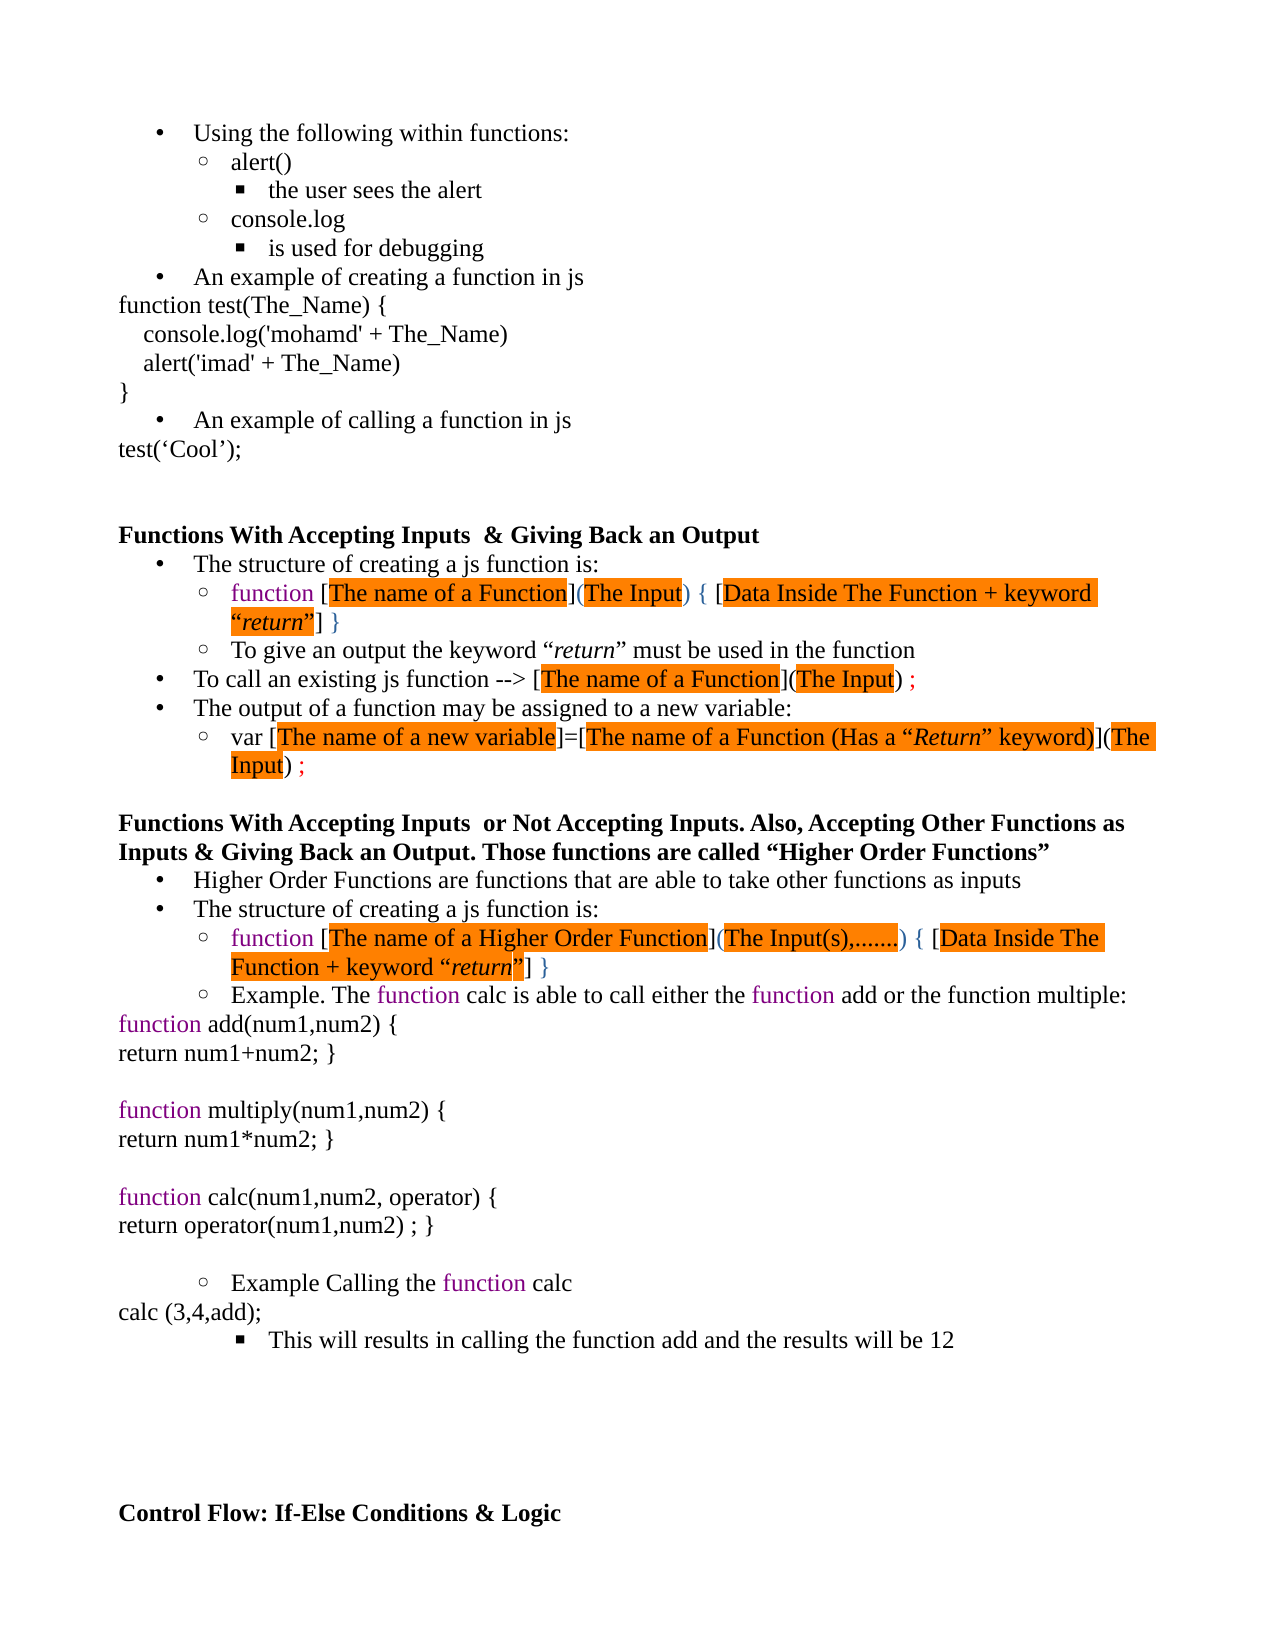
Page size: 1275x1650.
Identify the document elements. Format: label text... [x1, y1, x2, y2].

text return operator(num1,num2) ; } [118, 1211, 1157, 1239]
list To call an existing js function --> [The name of a Function](The Input) ; [156, 664, 1157, 693]
text return num1+num2; } [118, 1038, 1157, 1067]
text Functions With Accepting Inputs & Giving Back an Output [118, 521, 1157, 549]
text test(‘Cool’); [118, 434, 1157, 463]
list To give an output the keyword “return” must be used in the function [193, 636, 1157, 664]
list The output of a function may be assigned to a new variable: [156, 693, 1157, 722]
list console.log [193, 204, 1157, 233]
list function [The name of a Function](The Input) { [Data Inside The Function + keyword “return”] } [193, 578, 1157, 636]
text } [118, 377, 1157, 406]
text console.log('mohamd' + The_Name) [118, 319, 1157, 348]
list Higher Order Functions are functions that are able to take other functions as inputs [156, 866, 1157, 894]
list Using the following within functions: [156, 118, 1157, 147]
text function test(The_Name) { [118, 291, 1157, 319]
text function calc(num1,num2, operator) { [118, 1182, 1157, 1211]
list This will results in calling the function add and the results will be 12 [231, 1326, 1157, 1354]
list An example of creating a function in js [156, 262, 1157, 291]
text function add(num1,num2) { [118, 1009, 1157, 1038]
list An example of calling a function in js [156, 406, 1157, 434]
list The structure of creating a js function is: [156, 894, 1157, 923]
text function multiply(num1,num2) { [118, 1096, 1157, 1124]
list alert() [193, 147, 1157, 176]
text return num1*num2; } [118, 1124, 1157, 1153]
text Control Flow: If-Else Conditions & Logic [118, 1498, 1157, 1527]
list Example Calling the function calc [193, 1268, 1157, 1297]
list The structure of creating a js function is: [156, 549, 1157, 578]
list is used for debugging [231, 233, 1157, 262]
list the user sees the alert [231, 176, 1157, 204]
text calc (3,4,add); [118, 1297, 1157, 1326]
list function [The name of a Higher Order Function](The Input(s),.......) { [Data Inside The Function + keyword “return”] } [193, 923, 1157, 981]
text Functions With Accepting Inputs or Not Accepting Inputs. Also, Accepting Other Functions as Inputs & Giving Back an Output. Those functions are called “Higher Order Functions” [118, 808, 1157, 866]
list Example. The function calc is able to call either the function add or the function multiple: [193, 981, 1157, 1009]
list var [The name of a new variable]=[The name of a Function (Has a “Return” keyword)](The Input) ; [193, 722, 1157, 779]
text alert('imad' + The_Name) [118, 348, 1157, 377]
